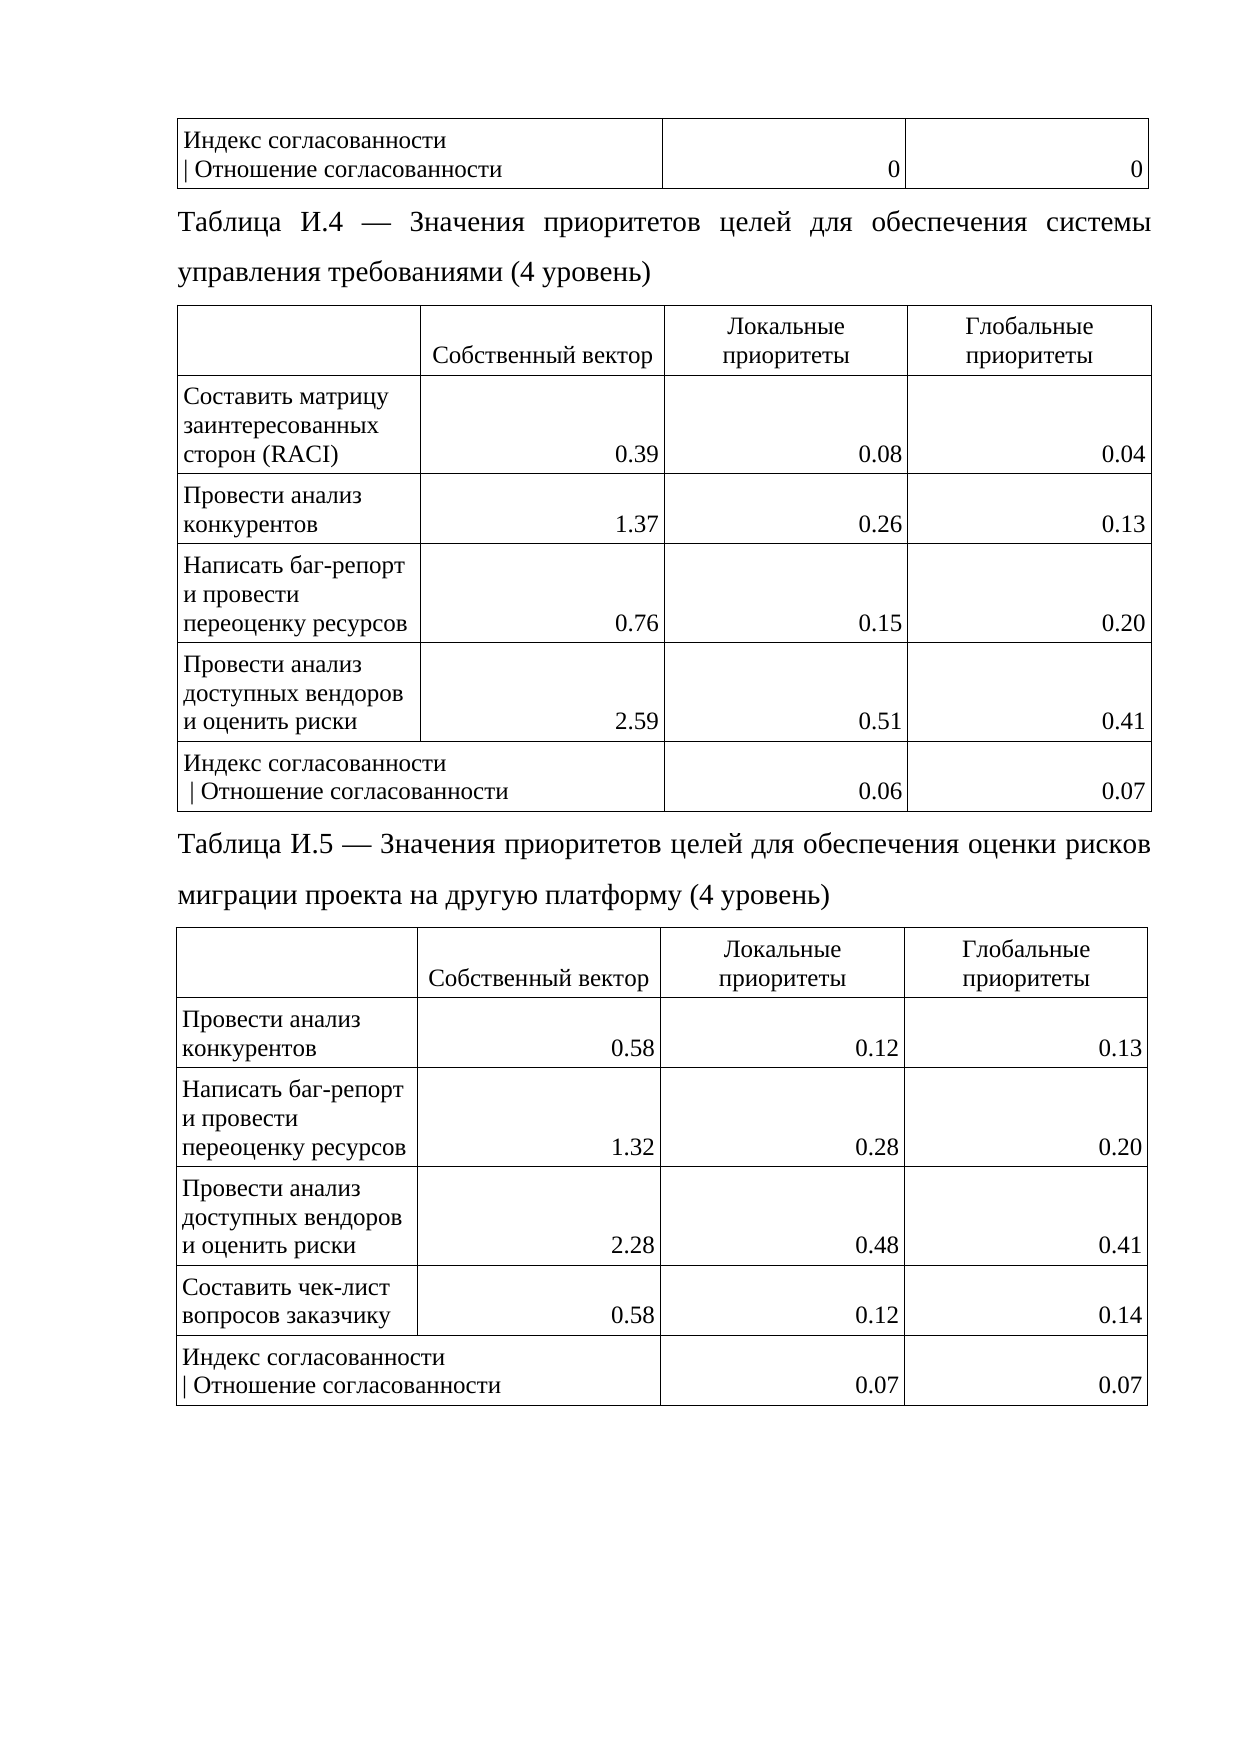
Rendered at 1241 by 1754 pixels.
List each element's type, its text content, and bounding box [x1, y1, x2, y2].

table_cell 0,76 [421, 544, 664, 642]
table_cell 0 [906, 119, 1148, 188]
table_header [177, 928, 417, 997]
table_cell 0,41 [908, 643, 1151, 741]
table_cell Индекс согласованности | Отношение согласованности [178, 119, 662, 188]
table_header Глобальные приоритеты [908, 306, 1151, 374]
table_cell 0,07 [905, 1336, 1147, 1405]
table_header Локальные приоритеты [665, 306, 907, 374]
table_header Собственный вектор [421, 306, 664, 374]
table_cell Составить матрицу заинтересованных сторон (RACI) [178, 376, 420, 473]
table_cell 0,28 [661, 1068, 904, 1166]
table_header Глобальные приоритеты [905, 928, 1147, 997]
table_cell Написать баг-репорт и провести переоценку ресурсов [178, 544, 420, 642]
table_cell Провести анализ доступных вендоров и оценить риски [177, 1167, 417, 1265]
table_header Собственный вектор [418, 928, 660, 997]
table_cell 2,59 [421, 643, 664, 741]
table_cell 0,07 [661, 1336, 904, 1405]
table_header Локальные приоритеты [661, 928, 904, 997]
table_cell 0,14 [905, 1266, 1147, 1335]
table_cell 0,58 [418, 998, 660, 1067]
table_cell 1,32 [418, 1068, 660, 1166]
table_cell 0,15 [665, 544, 907, 642]
table_cell Провести анализ доступных вендоров и оценить риски [178, 643, 420, 741]
table_cell 0,13 [905, 998, 1147, 1067]
table_header [178, 306, 420, 374]
text Таблица И.4 — Значения приоритетов целей для обеспечения системы управления требованиями (4 уровень) [177, 204, 1152, 288]
table_cell 0,13 [908, 474, 1151, 543]
table_cell 1,37 [421, 474, 664, 543]
table_cell Индекс согласованности | Отношение согласованности [178, 742, 664, 811]
table_cell Провести анализ конкурентов [177, 998, 417, 1067]
table_cell 0,12 [661, 998, 904, 1067]
table_cell 0,41 [905, 1167, 1147, 1265]
table_cell 2,28 [418, 1167, 660, 1265]
table_cell 0,39 [421, 376, 664, 473]
table_cell 0,26 [665, 474, 907, 543]
table_cell 0,08 [665, 376, 907, 473]
table_cell 0,58 [418, 1266, 660, 1335]
table_cell Составить чек-лист вопросов заказчику [177, 1266, 417, 1335]
table_cell 0,07 [908, 742, 1151, 811]
table_cell Написать баг-репорт и провести переоценку ресурсов [177, 1068, 417, 1166]
table_cell 0,20 [908, 544, 1151, 642]
table_cell 0 [663, 119, 905, 188]
table_cell 0,20 [905, 1068, 1147, 1166]
table_cell 0,48 [661, 1167, 904, 1265]
table_cell Провести анализ конкурентов [178, 474, 420, 543]
table_cell 0,51 [665, 643, 907, 741]
table_cell 0,04 [908, 376, 1151, 473]
text Таблица И.5 — Значения приоритетов целей для обеспечения оценки рисков миграции проекта на другую платформу (4 уровень) [177, 827, 1152, 911]
table_cell Индекс согласованности | Отношение согласованности [177, 1336, 660, 1405]
table_cell 0,06 [665, 742, 907, 811]
table_cell 0,12 [661, 1266, 904, 1335]
